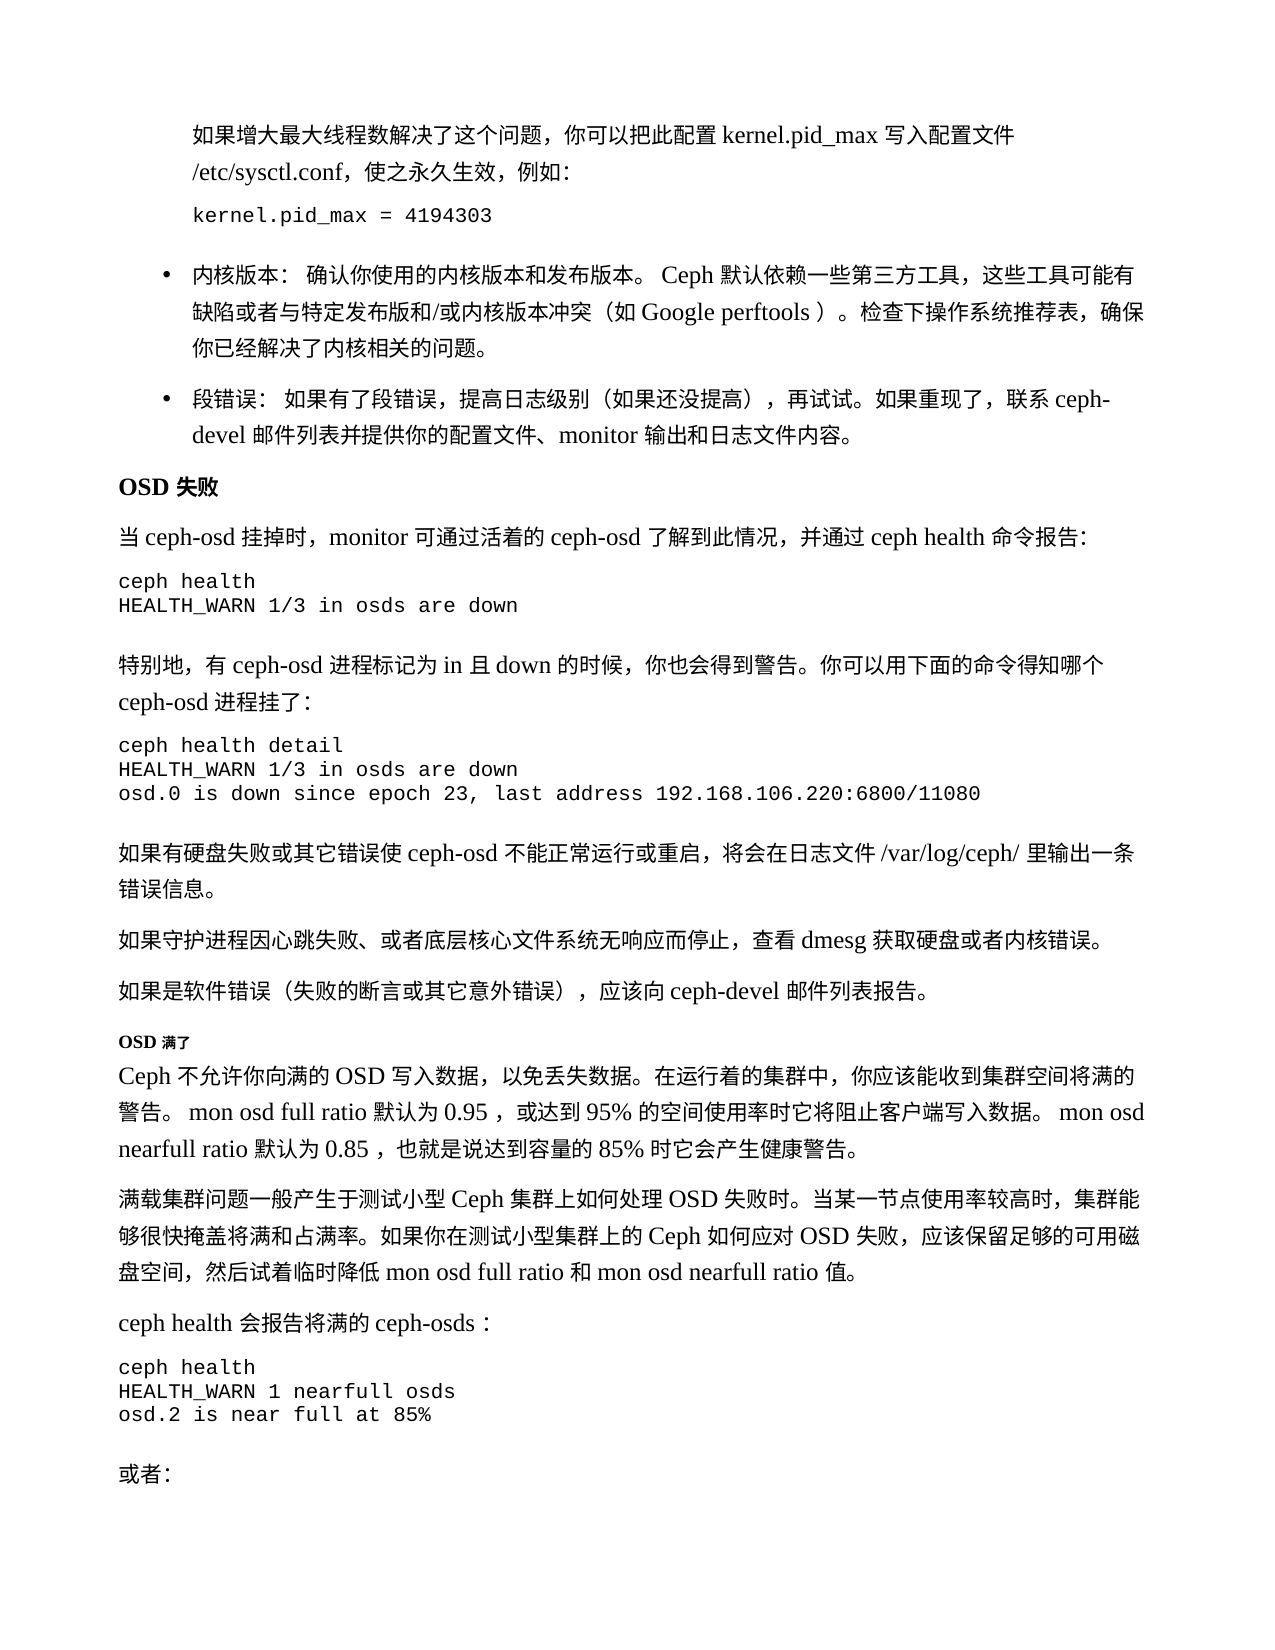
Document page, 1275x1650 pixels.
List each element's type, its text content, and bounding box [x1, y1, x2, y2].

subtitle OSD 满了 [118, 1031, 1157, 1053]
text ceph health [118, 571, 1157, 595]
text 如果增大最大线程数解决了这个问题，你可以把此配置 kernel.pid_max 写入配置文件 /etc/sysctl.conf，使之永久生效，例如： [118, 118, 1157, 186]
list 内核版本： 确认你使用的内核版本和发布版本。 Ceph 默认依赖一些第三方工具，这些工具可能有缺陷或者与特定发布版和/或内核版本冲突（如 Google perftools ）。检查下操作系统推荐表，确保你已经解决了内核相关的问题。 [162, 258, 1157, 363]
text 特别地，有 ceph-osd 进程标记为 in 且 down 的时候，你也会得到警告。你可以用下面的命令得知哪个 ceph-osd 进程挂了： [118, 648, 1157, 716]
text 满载集群问题一般产生于测试小型 Ceph 集群上如何处理 OSD 失败时。当某一节点使用率较高时，集群能够很快掩盖将满和占满率。如果你在测试小型集群上的 Ceph 如何应对 OSD 失败，应该保留足够的可用磁盘空间，然后试着临时降低 mon osd full ratio 和 mon osd nearfull ratio 值。 [118, 1182, 1157, 1287]
text 如果是软件错误（失败的断言或其它意外错误），应该向 ceph-devel 邮件列表报告。 [118, 974, 1157, 1006]
text OSD 失败 [118, 469, 1157, 501]
text ceph health 会报告将满的 ceph-osds ： [118, 1306, 1157, 1338]
text ceph health [118, 1357, 1157, 1381]
text 如果守护进程因心跳失败、或者底层核心文件系统无响应而停止，查看 dmesg 获取硬盘或者内核错误。 [118, 923, 1157, 955]
text HEALTH_WARN 1/3 in osds are down [118, 759, 1157, 783]
text ceph health detail [118, 735, 1157, 759]
text Ceph 不允许你向满的 OSD 写入数据，以免丢失数据。在运行着的集群中，你应该能收到集群空间将满的警告。 mon osd full ratio 默认为 0.95 ，或达到 95% 的空间使用率时它将阻止客户端写入数据。 mon osd nearfull ratio 默认为 0.85 ，也就是说达到容量的 85% 时它会产生健康警告。 [118, 1059, 1157, 1163]
text kernel.pid_max = 4194303 [118, 205, 1157, 229]
text osd.2 is near full at 85% [118, 1404, 1157, 1428]
text HEALTH_WARN 1/3 in osds are down [118, 595, 1157, 619]
text osd.0 is down since epoch 23, last address 192.168.106.220:6800/11080 [118, 783, 1157, 806]
text HEALTH_WARN 1 nearfull osds [118, 1381, 1157, 1404]
list 段错误： 如果有了段错误，提高日志级别（如果还没提高），再试试。如果重现了，联系 ceph-devel 邮件列表并提供你的配置文件、monitor 输出和日志文件内容。 [162, 382, 1157, 450]
text 如果有硬盘失败或其它错误使 ceph-osd 不能正常运行或重启，将会在日志文件 /var/log/ceph/ 里输出一条错误信息。 [118, 836, 1157, 904]
text 当 ceph-osd 挂掉时，monitor 可通过活着的 ceph-osd 了解到此情况，并通过 ceph health 命令报告： [118, 520, 1157, 552]
text 或者： [118, 1457, 1157, 1489]
